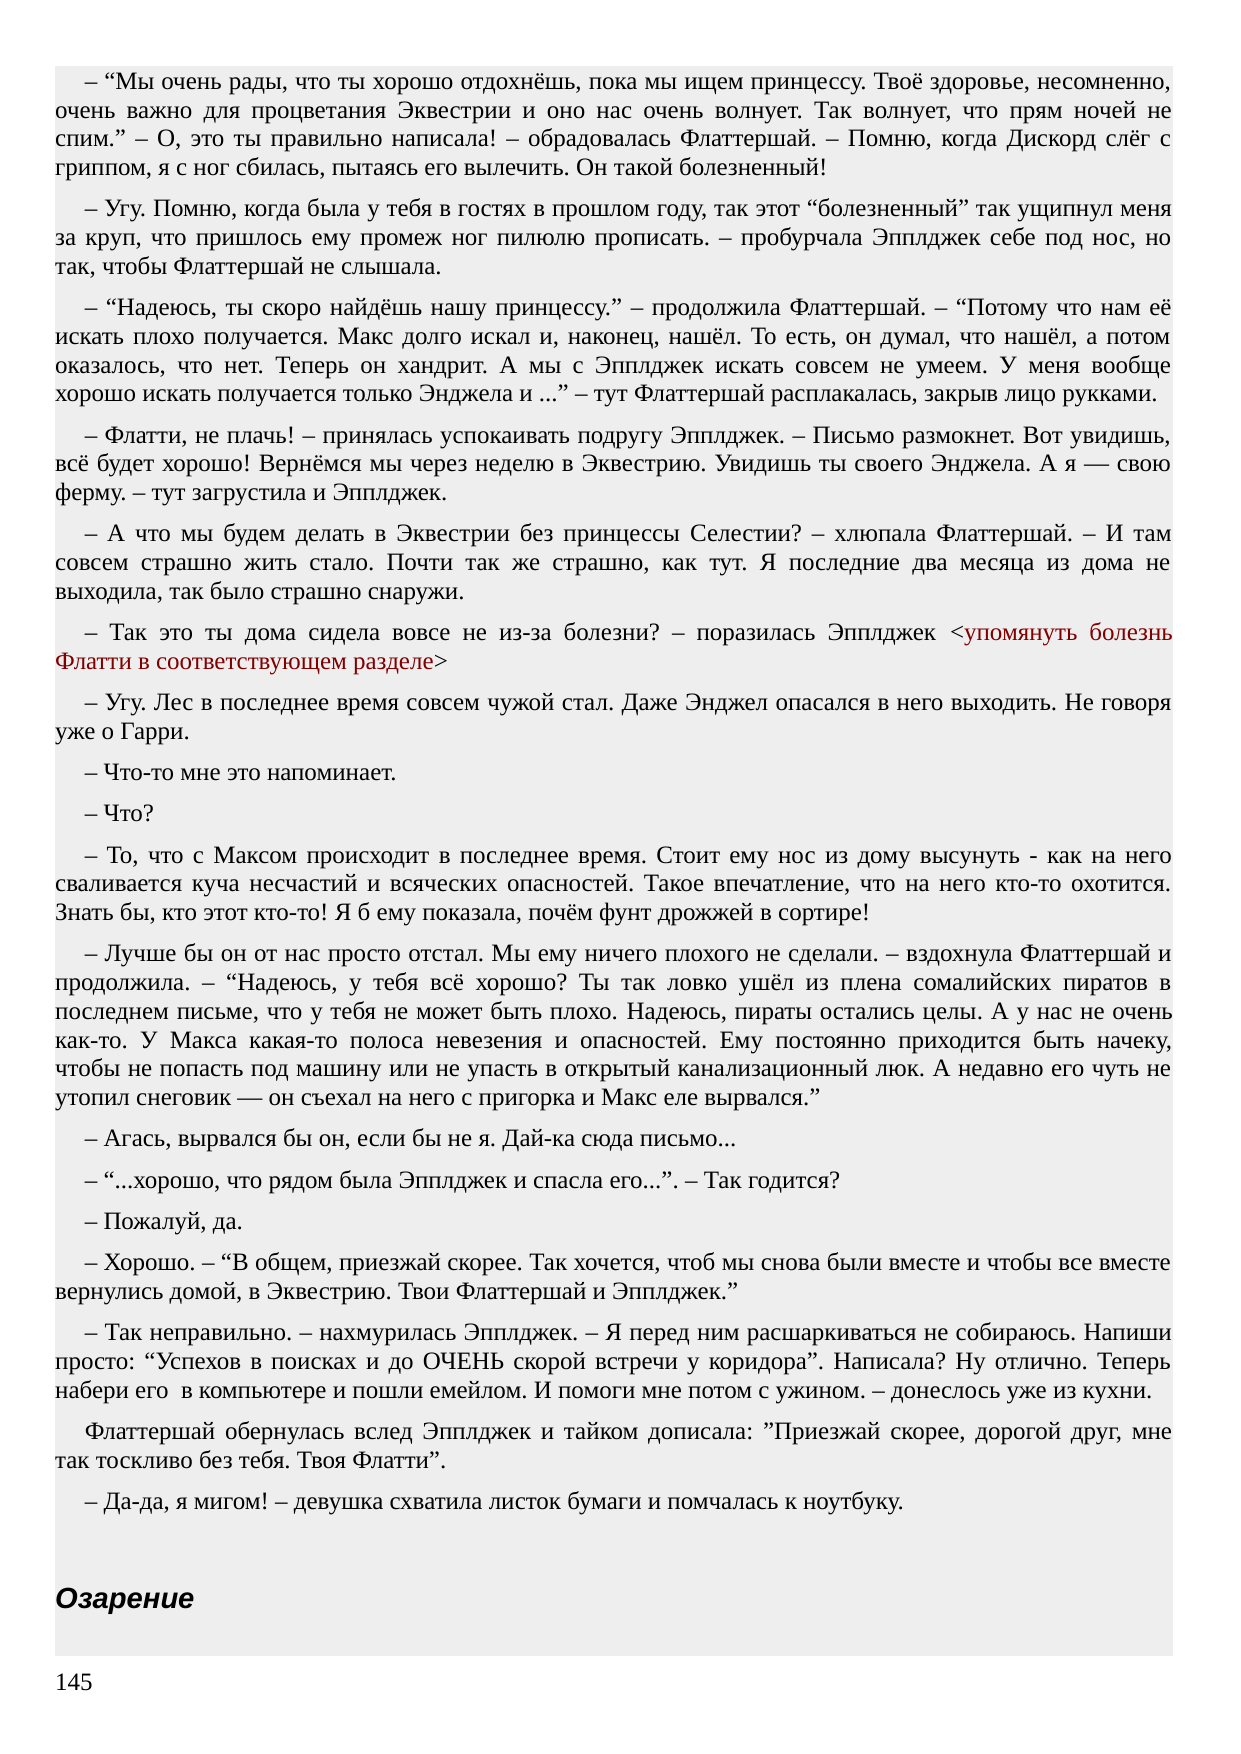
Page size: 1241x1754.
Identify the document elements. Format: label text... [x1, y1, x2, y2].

text – Да-да, я мигом! – девушка схватила листок бумаги и помчалась к ноутбуку. [55, 1486, 1173, 1515]
text – “...хорошо, что рядом была Эпплджек и спасла его...”. – Так годится? [55, 1165, 1173, 1193]
text – Агась, вырвался бы он, если бы не я. Дай-ка сюда письмо... [55, 1123, 1173, 1152]
text – Так это ты дома сидела вовсе не из-за болезни? – поразилась Эпплджек <упомянуть болезнь Флатти в соответствующем разделе> [55, 617, 1173, 675]
text – Что? [55, 798, 1173, 827]
text – Что-то мне это напоминает. [55, 757, 1173, 786]
text – Пожалуй, да. [55, 1206, 1173, 1235]
text – Флатти, не плачь! – принялась успокаивать подругу Эпплджек. – Письмо размокнет. Вот увидишь, всё будет хорошо! Вернёмся мы через неделю в Эквестрию. Увидишь ты своего Энджела. А я — свою ферму. – тут загрустила и Эпплджек. [55, 420, 1173, 506]
text – Лучше бы он от нас просто отстал. Мы ему ничего плохого не сделали. – вздохнула Флаттершай и продолжила. – “Надеюсь, у тебя всё хорошо? Ты так ловко ушёл из плена сомалийских пиратов в последнем письме, что у тебя не может быть плохо. Надеюсь, пираты остались целы. А у нас не очень как-то. У Макса какая-то полоса невезения и опасностей. Ему постоянно приходится быть начеку, чтобы не попасть под машину или не упасть в открытый канализационный люк. А недавно его чуть не утопил снеговик — он съехал на него с пригорка и Макс еле вырвался.” [55, 938, 1173, 1111]
text – А что мы будем делать в Эквестрии без принцессы Селестии? – хлюпала Флаттершай. – И там совсем страшно жить стало. Почти так же страшно, как тут. Я последние два месяца из дома не выходила, так было страшно снаружи. [55, 518, 1173, 605]
text – Так неправильно. – нахмурилась Эпплджек. – Я перед ним расшаркиваться не собираюсь. Напиши просто: “Успехов в поисках и до ОЧЕНЬ скорой встречи у коридора”. Написала? Ну отлично. Теперь набери его в компьютере и пошли емейлом. И помоги мне потом с ужином. – донеслось уже из кухни. [55, 1317, 1173, 1403]
text – “Надеюсь, ты скоро найдёшь нашу принцессу.” – продолжила Флаттершай. – “Потому что нам её искать плохо получается. Макс долго искал и, наконец, нашёл. То есть, он думал, что нашёл, а потом оказалось, что нет. Теперь он хандрит. А мы с Эпплджек искать совсем не умеем. У меня вообще хорошо искать получается только Энджела и ...” – тут Флаттершай расплакалась, закрыв лицо рукками. [55, 292, 1173, 407]
text Флаттершай обернулась вслед Эпплджек и тайком дописала: ”Приезжай скорее, дорогой друг, мне так тоскливо без тебя. Твоя Флатти”. [55, 1416, 1173, 1473]
text – “Мы очень рады, что ты хорошо отдохнёшь, пока мы ищем принцессу. Твоё здоровье, несомненно, очень важно для процветания Эквестрии и оно нас очень волнует. Так волнует, что прям ночей не спим.” – О, это ты правильно написала! – обрадовалась Флаттершай. – Помню, когда Дискорд слёг с гриппом, я с ног сбилась, пытаясь его вылечить. Он такой болезненный! [55, 66, 1173, 181]
text – Угу. Лес в последнее время совсем чужой стал. Даже Энджел опасался в него выходить. Не говоря уже о Гарри. [55, 687, 1173, 745]
subtitle Озарение [55, 1581, 1173, 1614]
text – Угу. Помню, когда была у тебя в гостях в прошлом году, так этот “болезненный” так ущипнул меня за круп, что пришлось ему промеж ног пилюлю прописать. – пробурчала Эпплджек себе под нос, но так, чтобы Флаттершай не слышала. [55, 193, 1173, 280]
text – Хорошо. – “В общем, приезжай скорее. Так хочется, чтоб мы снова были вместе и чтобы все вместе вернулись домой, в Эквестрию. Твои Флаттершай и Эпплджек.” [55, 1247, 1173, 1305]
text – То, что с Максом происходит в последнее время. Стоит ему нос из дому высунуть - как на него сваливается куча несчастий и всяческих опасностей. Такое впечатление, что на него кто-то охотится. Знать бы, кто этот кто-то! Я б ему показала, почём фунт дрожжей в сортире! [55, 840, 1173, 926]
